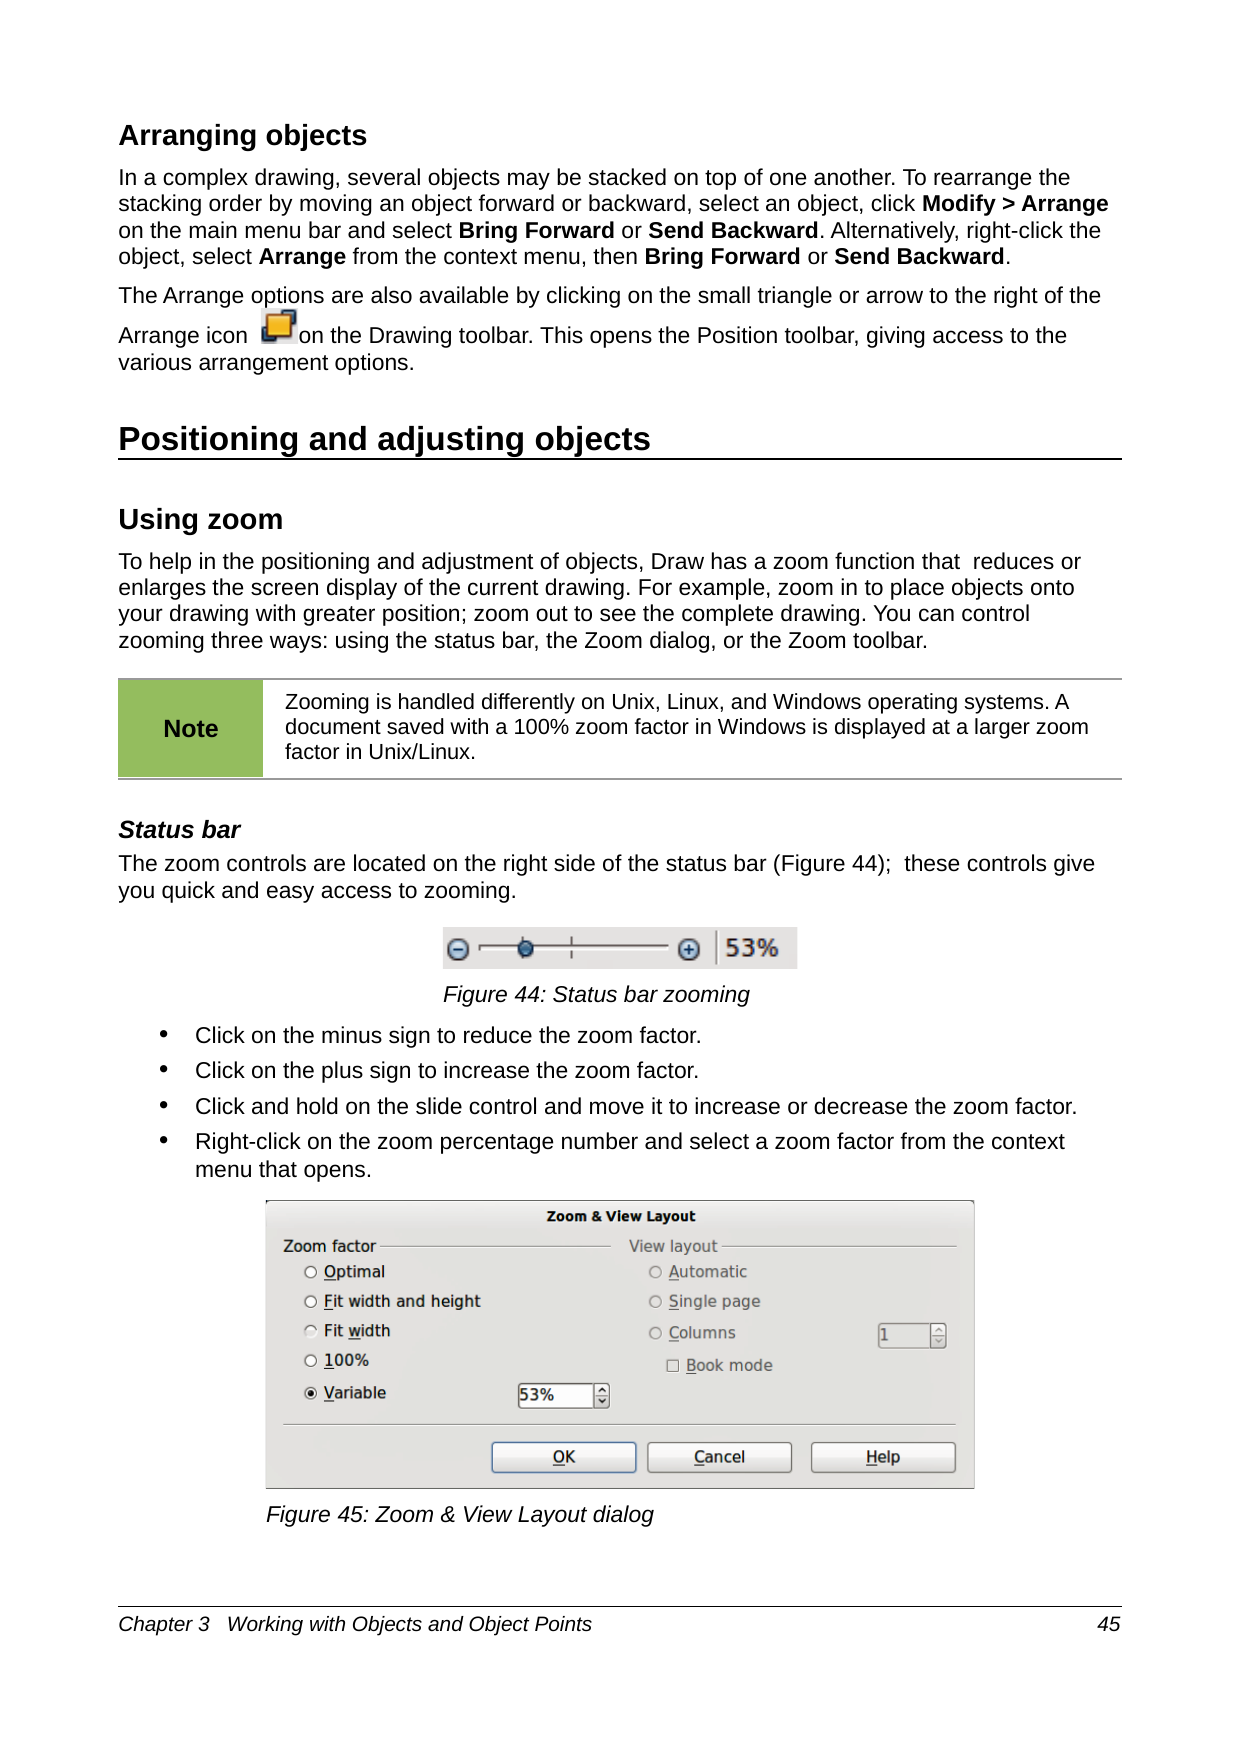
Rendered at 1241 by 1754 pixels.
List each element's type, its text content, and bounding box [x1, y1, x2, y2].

subtitle Using zoom [118, 502, 1122, 535]
text In a complex drawing, several objects may be stacked on top of one another. To rearrange the stacking order by moving an object forward or backward, select an object, click Modify > Arrange on the main menu bar and select Bring Forward or Send Backward. Alternatively, right-click the object, select Arrange from the context menu, then Bring Forward or Send Backward. [118, 164, 1122, 269]
list Click on the minus sign to reduce the zoom factor. [156, 1020, 1122, 1049]
text Figure 45: Zoom & View Layout dialog [266, 1501, 974, 1528]
subtitle Positioning and adjusting objects [118, 419, 1122, 458]
list To help in the positioning and adjustment of objects, Draw has a zoom function that reduces or enlarges the screen display of the current drawing. For example, zoom in to place objects onto your drawing with greater position; zoom out to see the complete drawing. You can control zooming three ways: using the status bar, the Zoom dialog, or the Zoom toolbar. [118, 548, 1122, 653]
text Figure 44: Status bar zooming [443, 981, 797, 1008]
table_header Zooming is handled differently on Unix, Linux, and Windows operating systems. A document saved with a 100% zoom factor in Windows is displayed at a larger zoom factor in Unix/Linux. [264, 680, 1122, 777]
picture [442, 927, 798, 969]
text The zoom controls are located on the right side of the status bar (Figure 44); these controls give you quick and easy access to zooming. [118, 850, 1122, 903]
text The Arrange options are also available by clicking on the small triangle or arrow to the right of the Arrange icon on the Drawing toolbar. This opens the Position toolbar, giving access to the various arrangement options. [118, 282, 1122, 375]
list Click and hold on the slide control and move it to increase or decrease the zoom factor. [156, 1091, 1122, 1120]
picture [265, 1200, 975, 1489]
table_header Note [118, 680, 263, 777]
list Click on the plus sign to increase the zoom factor. [156, 1056, 1122, 1085]
subtitle Status bar [118, 815, 1122, 844]
list Right-click on the zoom percentage number and select a zoom factor from the context menu that opens. [156, 1126, 1122, 1182]
subtitle Arranging objects [118, 118, 1122, 152]
picture [260, 308, 299, 344]
